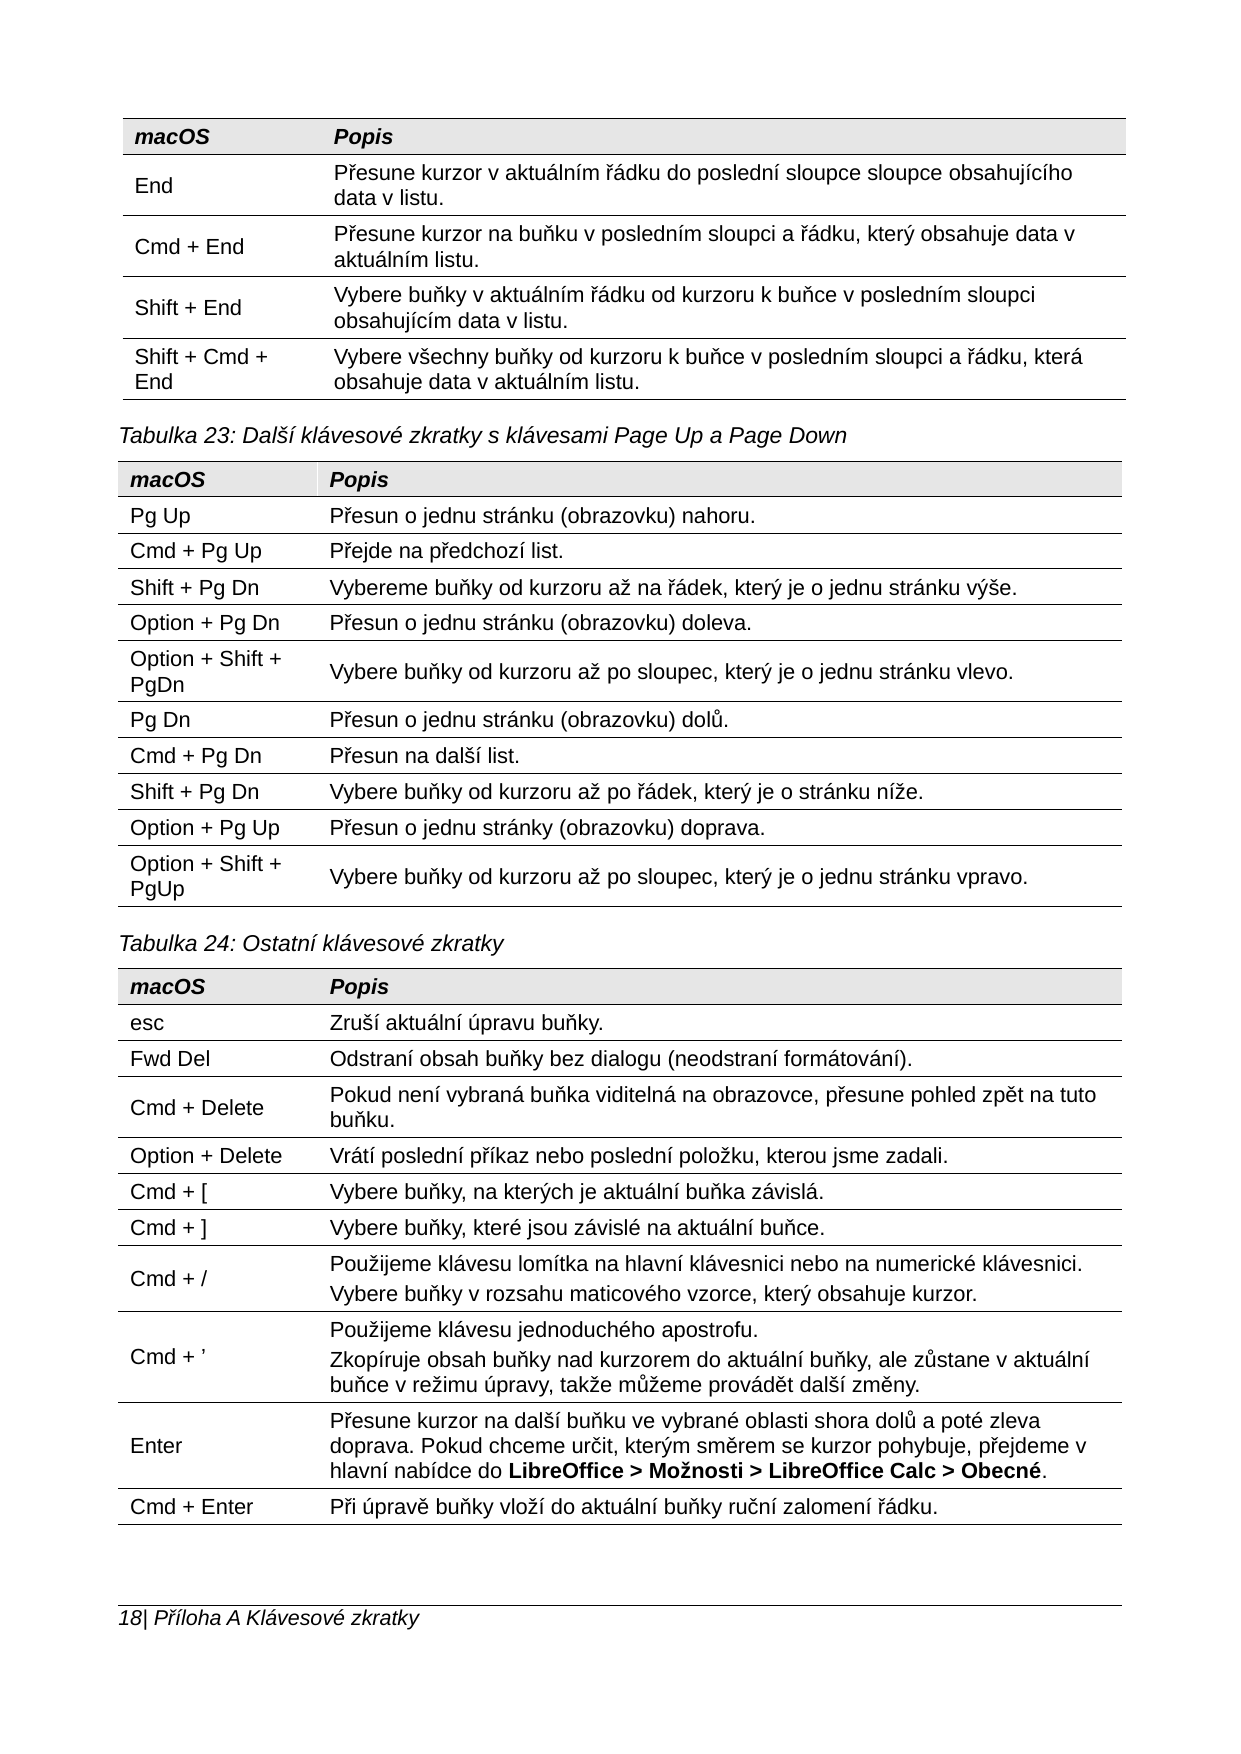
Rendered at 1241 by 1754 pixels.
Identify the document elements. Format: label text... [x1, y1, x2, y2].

text Tabulka 24: Ostatní klávesové zkratky [118, 930, 1122, 956]
table_cell Vybereme buňky od kurzoru až na řádek, který je o jednu stránku výše. [318, 569, 1122, 604]
table_cell Přesune kurzor v aktuálním řádku do poslední sloupce sloupce obsahujícího data v listu. [322, 155, 1126, 215]
table_cell Cmd + Enter [118, 1489, 318, 1524]
table_cell Přejde na předchozí list. [318, 534, 1122, 568]
table_cell Použijeme klávesu lomítka na hlavní klávesnici nebo na numerické klávesnici. Vybere buňky v rozsahu maticového vzorce, který obsahuje kurzor. [318, 1246, 1122, 1311]
table_cell Fwd Del [118, 1041, 318, 1076]
table_cell Vybere buňky, které jsou závislé na aktuální buňce. [318, 1210, 1122, 1245]
table_cell Pokud není vybraná buňka viditelná na obrazovce, přesune pohled zpět na tuto buňku. [318, 1077, 1122, 1137]
table_cell Zruší aktuální úpravu buňky. [318, 1005, 1122, 1040]
table_cell Enter [118, 1403, 318, 1488]
table_cell Shift + Pg Dn [118, 569, 317, 604]
table_cell esc [118, 1005, 318, 1040]
text Tabulka 23: Další klávesové zkratky s klávesami Page Up a Page Down [118, 422, 1122, 449]
table_header macOS [118, 462, 317, 496]
table_cell Přesune kurzor na buňku v posledním sloupci a řádku, který obsahuje data v aktuálním listu. [322, 216, 1126, 276]
table_cell Cmd + Pg Dn [118, 738, 317, 773]
table_cell Vybere buňky v aktuálním řádku od kurzoru k buňce v posledním sloupci obsahujícím data v listu. [322, 277, 1126, 337]
table_cell Přesune kurzor na další buňku ve vybrané oblasti shora dolů a poté zleva doprava. Pokud chceme určit, kterým směrem se kurzor pohybuje, přejdeme v hlavní nabídce do LibreOffice > Možnosti > LibreOffice Calc > Obecné. [318, 1403, 1122, 1488]
table_cell Pg Dn [118, 702, 317, 737]
table_cell Použijeme klávesu jednoduchého apostrofu. Zkopíruje obsah buňky nad kurzorem do aktuální buňky, ale zůstane v aktuální buňce v režimu úpravy, takže můžeme provádět další změny. [318, 1312, 1122, 1402]
table_cell Cmd + [ [118, 1174, 318, 1209]
table_cell Shift + Cmd + End [123, 339, 322, 399]
table_cell Cmd + End [123, 216, 322, 276]
table_cell Option + Shift + PgDn [118, 641, 317, 701]
table_cell Shift + End [123, 277, 322, 337]
table_cell Přesun na další list. [318, 738, 1122, 773]
table_cell Vybere buňky, na kterých je aktuální buňka závislá. [318, 1174, 1122, 1209]
table_cell Přesun o jednu stránku (obrazovku) doleva. [318, 605, 1122, 640]
table_cell Přesun o jednu stránky (obrazovku) doprava. [318, 810, 1122, 845]
table_cell Vrátí poslední příkaz nebo poslední položku, kterou jsme zadali. [318, 1138, 1122, 1173]
table_cell Option + Shift + PgUp [118, 846, 317, 906]
table_cell Cmd + Pg Up [118, 534, 317, 568]
table_cell Cmd + ’ [118, 1312, 318, 1402]
table_cell Option + Pg Dn [118, 605, 317, 640]
table_cell Při úpravě buňky vloží do aktuální buňky ruční zalomení řádku. [318, 1489, 1122, 1524]
table_cell Cmd + ] [118, 1210, 318, 1245]
table_header Popis [322, 119, 1126, 154]
table_cell Přesun o jednu stránku (obrazovku) nahoru. [318, 497, 1122, 532]
table_cell Option + Pg Up [118, 810, 317, 845]
table_cell End [123, 155, 322, 215]
table_header Popis [318, 462, 1122, 496]
table_header Popis [318, 969, 1122, 1004]
table_cell Přesun o jednu stránku (obrazovku) dolů. [318, 702, 1122, 737]
table_header macOS [118, 969, 318, 1004]
table_cell Shift + Pg Dn [118, 774, 317, 809]
table_cell Vybere buňky od kurzoru až po sloupec, který je o jednu stránku vlevo. [318, 641, 1122, 701]
table_cell Option + Delete [118, 1138, 318, 1173]
table_cell Odstraní obsah buňky bez dialogu (neodstraní formátování). [318, 1041, 1122, 1076]
table_cell Cmd + Delete [118, 1077, 318, 1137]
table_cell Cmd + / [118, 1246, 318, 1311]
table_cell Vybere buňky od kurzoru až po sloupec, který je o jednu stránku vpravo. [318, 846, 1122, 906]
table_cell Pg Up [118, 497, 317, 532]
table_cell Vybere všechny buňky od kurzoru k buňce v posledním sloupci a řádku, která obsahuje data v aktuálním listu. [322, 339, 1126, 399]
table_header macOS [123, 119, 322, 154]
table_cell Vybere buňky od kurzoru až po řádek, který je o stránku níže. [318, 774, 1122, 809]
